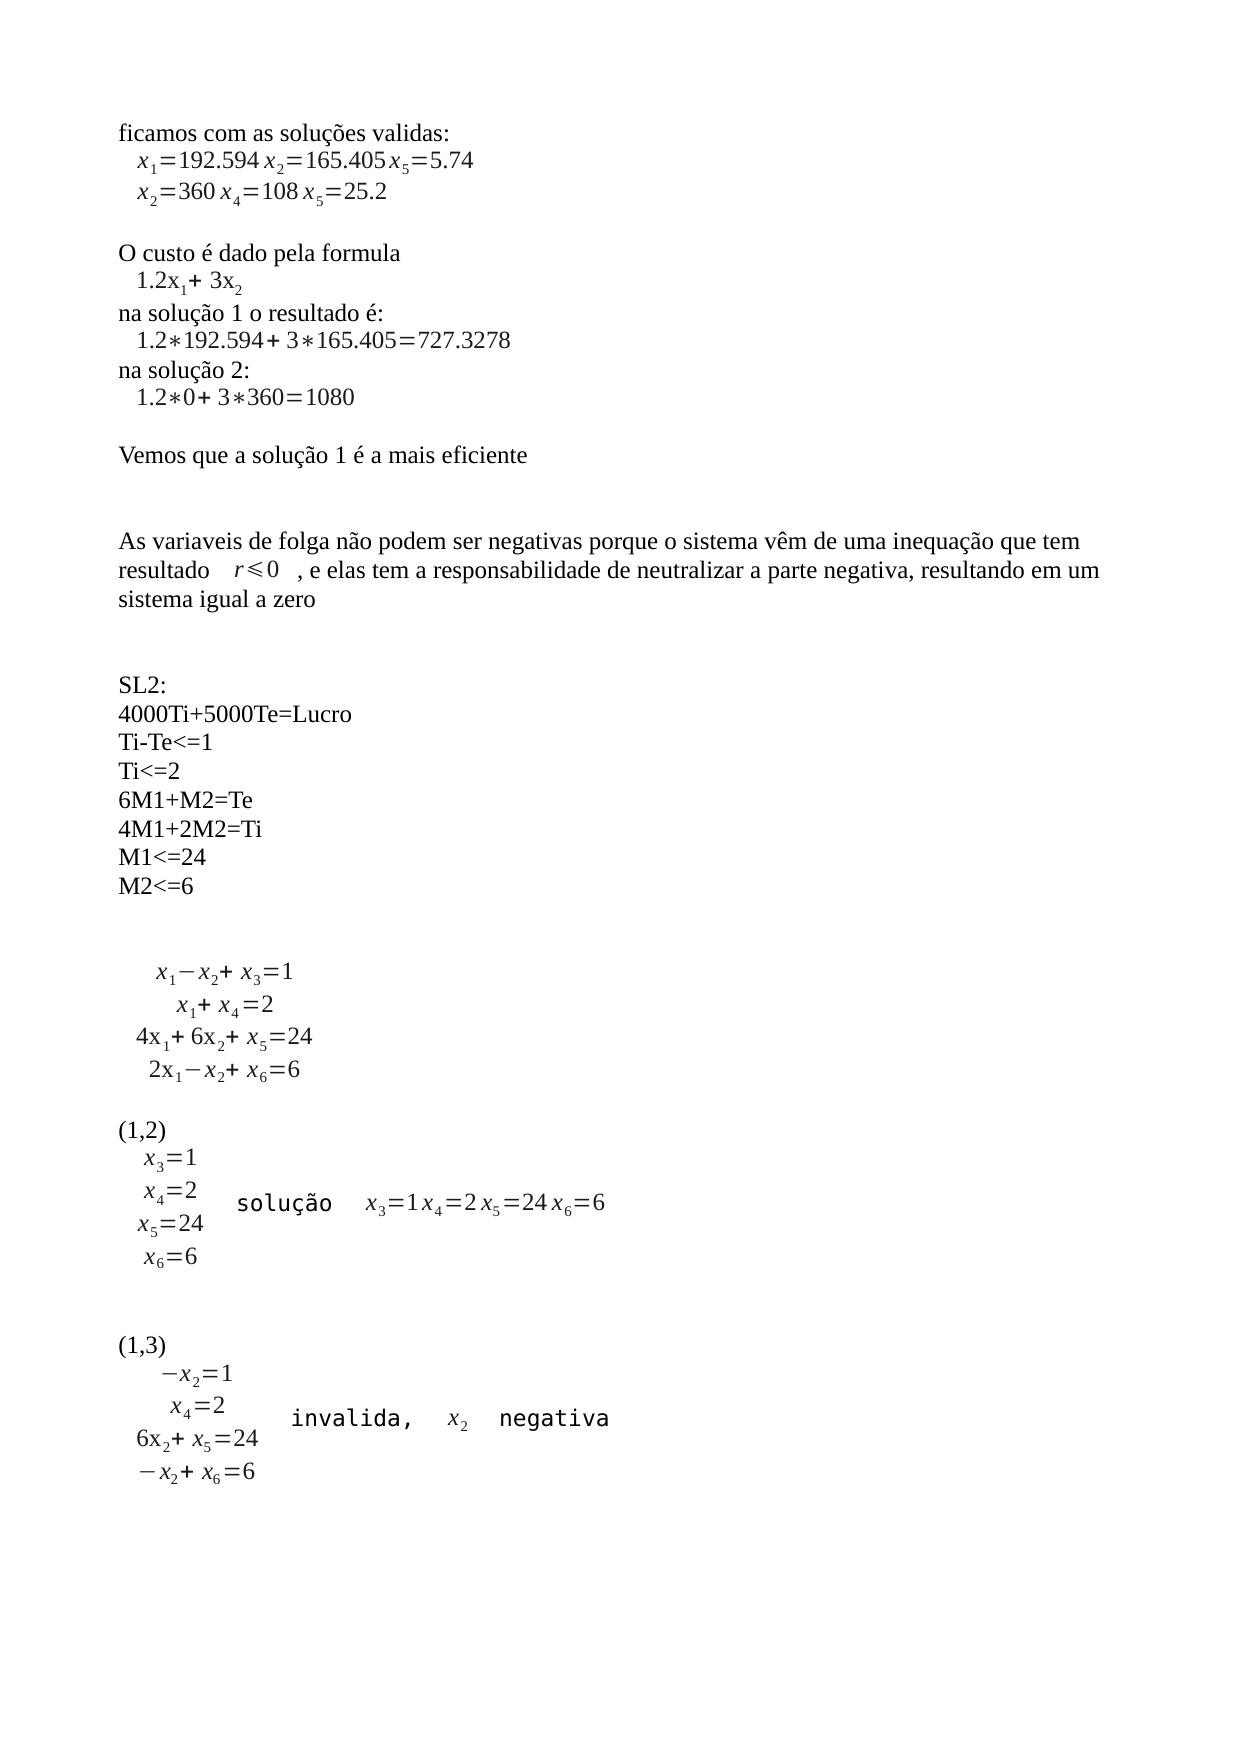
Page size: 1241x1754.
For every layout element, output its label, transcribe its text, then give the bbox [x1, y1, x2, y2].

text As variaveis de folga não podem ser negativas porque o sistema vêm de uma inequação que tem resultado , e elas tem a responsabilidade de neutralizar a parte negativa, resultando em um sistema igual a zero [118, 526, 1122, 612]
text O custo é dado pela formula [118, 238, 1122, 267]
text 4M1+2M2=Ti [118, 814, 1122, 842]
text Ti<=2 [118, 756, 1122, 785]
text 4000Ti+5000Te=Lucro [118, 699, 1122, 727]
text SL2: [118, 670, 1122, 699]
text Ti-Te<=1 [118, 727, 1122, 756]
text na solução 2: [118, 355, 1122, 383]
text ficamos com as soluções validas: [118, 118, 1122, 147]
text M2<=6 [118, 871, 1122, 900]
text na solução 1 o resultado é: [118, 298, 1122, 327]
text (1,3) [118, 1330, 1122, 1359]
text M1<=24 [118, 842, 1122, 871]
text (1,2) [118, 1115, 1122, 1144]
text invalida, negativa [118, 1359, 1122, 1488]
text solução [118, 1144, 1122, 1273]
text Vemos que a solução 1 é a mais eficiente [118, 440, 1122, 469]
text 6M1+M2=Te [118, 785, 1122, 814]
